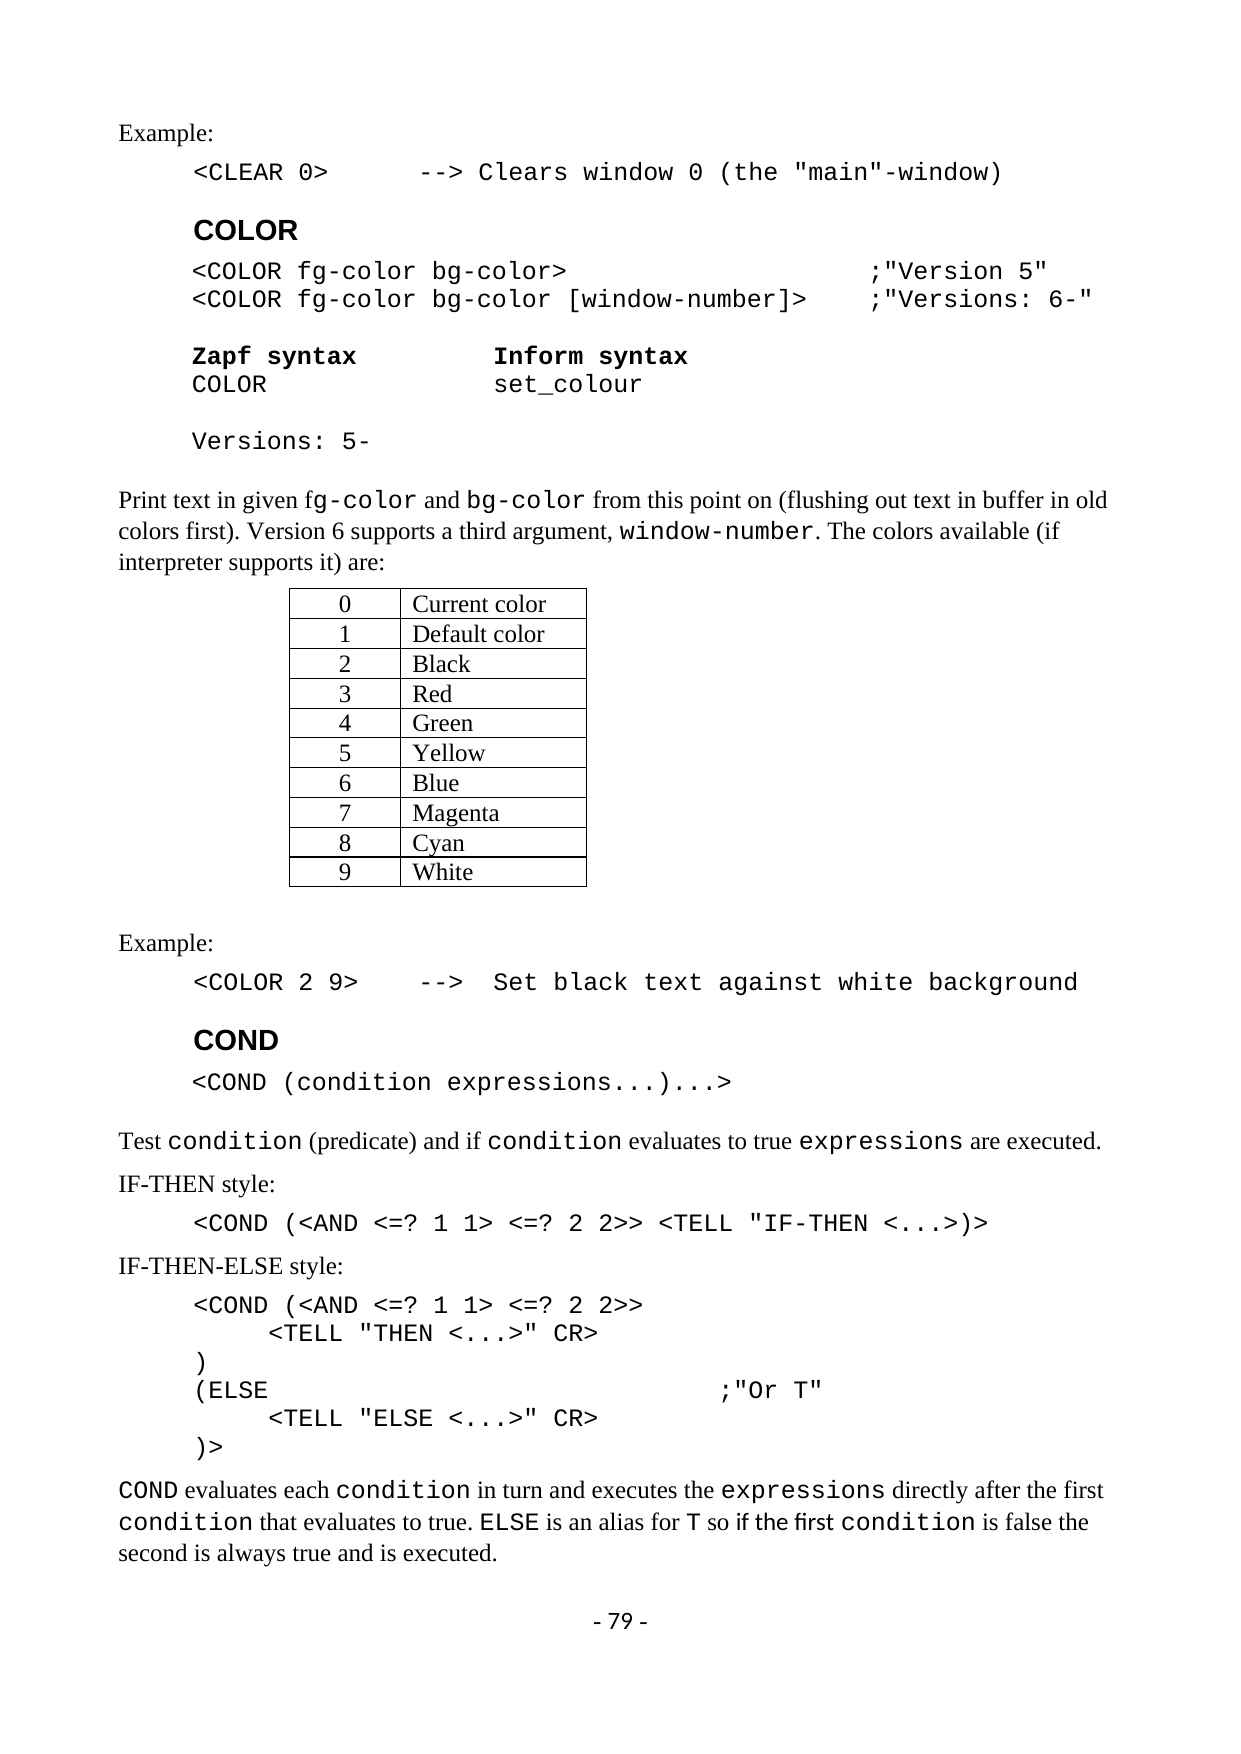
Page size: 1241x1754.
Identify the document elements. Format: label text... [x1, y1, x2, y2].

text <COLOR fg-color bg-color> ;"Version 5" <COLOR fg-color bg-color [window-number]> ;"Versions: 6-" [192, 259, 1122, 315]
table_cell 3 [290, 679, 400, 707]
subtitle COLOR [118, 213, 1122, 246]
subtitle COND [118, 1023, 1122, 1057]
text IF-THEN-ELSE style: [118, 1251, 1122, 1280]
text <COND (<AND <=? 1 1> <=? 2 2>> <TELL "IF-THEN <...>)> [118, 1210, 1122, 1239]
text Test condition (predicate) and if condition evaluates to true expressions are executed. [118, 1126, 1122, 1157]
text Print text in given fg-color and bg-color from this point on (flushing out text in buffer in old colors first). Version 6 supports a third argument, window-number. The colors available (if interpreter supports it) are: [118, 485, 1122, 576]
text Zapf syntax Inform syntax [192, 344, 1122, 372]
text Example: [118, 118, 1122, 147]
table_cell 5 [290, 738, 400, 767]
text <COLOR 2 9> --> Set black text against white background [118, 970, 1122, 998]
table_cell Green [401, 709, 586, 737]
text <COND (<AND <=? 1 1> <=? 2 2>> <TELL "THEN <...>" CR> ) (ELSE ;"Or T" <TELL "ELSE <...>" CR> )> [118, 1292, 1122, 1462]
table_cell 6 [290, 768, 400, 797]
text <COND (condition expressions...)...> [192, 1069, 1122, 1097]
text <CLEAR 0> --> Clears window 0 (the "main"-window) [118, 159, 1122, 188]
table_header 0 [290, 589, 400, 618]
table_cell 9 [290, 858, 400, 886]
table_cell 1 [290, 619, 400, 648]
table_cell Magenta [401, 798, 586, 827]
table_cell 2 [290, 649, 400, 678]
text Example: [118, 928, 1122, 957]
table_cell Blue [401, 768, 586, 797]
table_cell Red [401, 679, 586, 707]
table_cell 7 [290, 798, 400, 827]
table_header Current color [401, 589, 586, 618]
table_cell Default color [401, 619, 586, 648]
table_cell White [401, 858, 586, 886]
table_cell Yellow [401, 738, 586, 767]
text COLOR set_colour [192, 372, 1122, 400]
table_cell 4 [290, 709, 400, 737]
table_cell 8 [290, 828, 400, 856]
table_cell Black [401, 649, 586, 678]
text IF-THEN style: [118, 1169, 1122, 1198]
table_cell Cyan [401, 828, 586, 856]
text Versions: 5- [192, 429, 1122, 457]
text COND evaluates each condition in turn and executes the expressions directly after the first condition that evaluates to true. ELSE is an alias for T so if the first condition is false the second is always true and is executed. [118, 1475, 1122, 1566]
